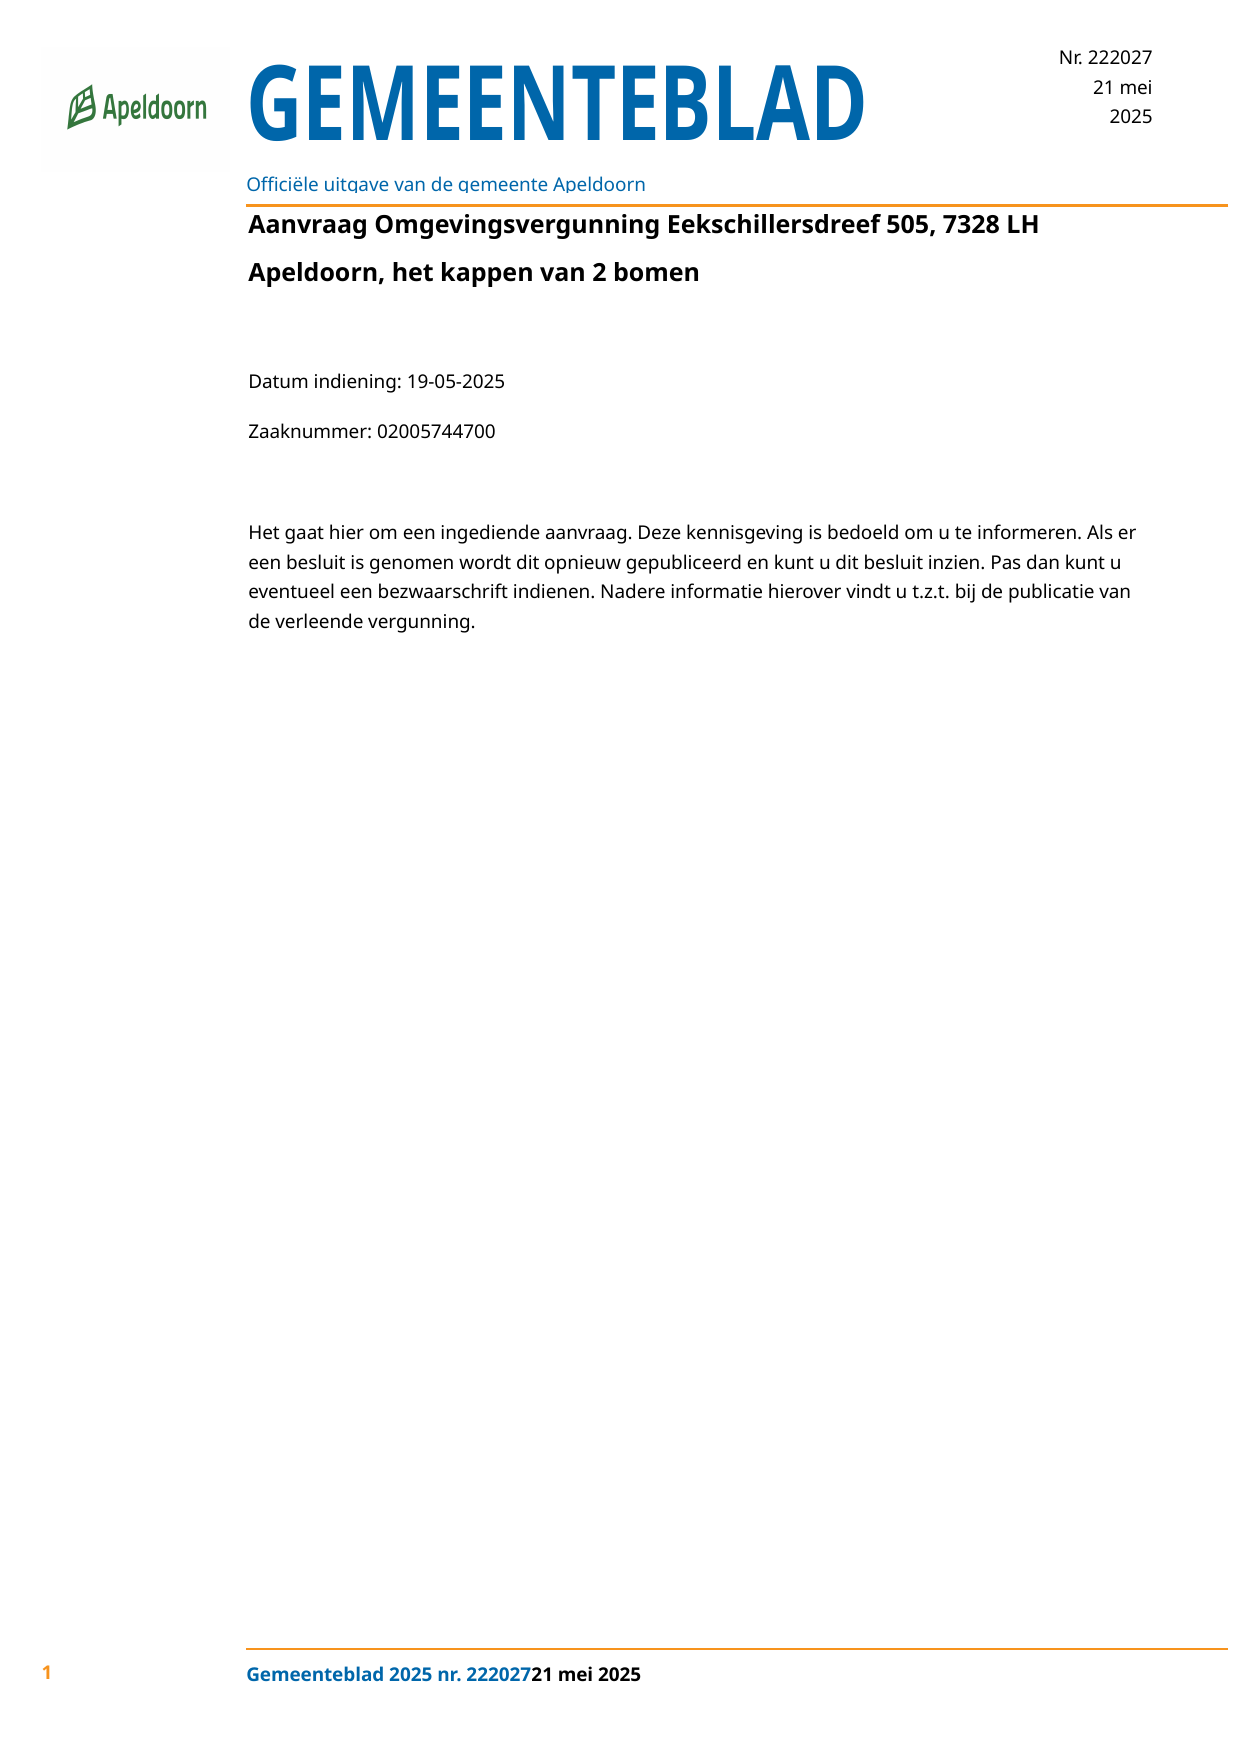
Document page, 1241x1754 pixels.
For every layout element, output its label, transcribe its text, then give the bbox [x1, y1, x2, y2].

text Zaaknummer: 02005744700 [248, 419, 1152, 444]
picture [41, 47, 231, 172]
text Datum indiening: 19-05-2025 [248, 368, 1152, 394]
text Het gaat hier om een ingediende aanvraag. Deze kennisgeving is bedoeld om u te informeren. Als er een besluit is genomen wordt dit opnieuw gepubliceerd en kunt u dit besluit inzien. Pas dan kunt u eventueel een bezwaarschrift indienen. Nadere informatie hierover vindt u t.z.t. bij de publicatie van de verleende vergunning. [248, 519, 1152, 634]
text Aanvraag Omgevingsvergunning Eekschillersdreef 505, 7328 LH Apeldoorn, het kappen van 2 bomen [248, 207, 1152, 288]
